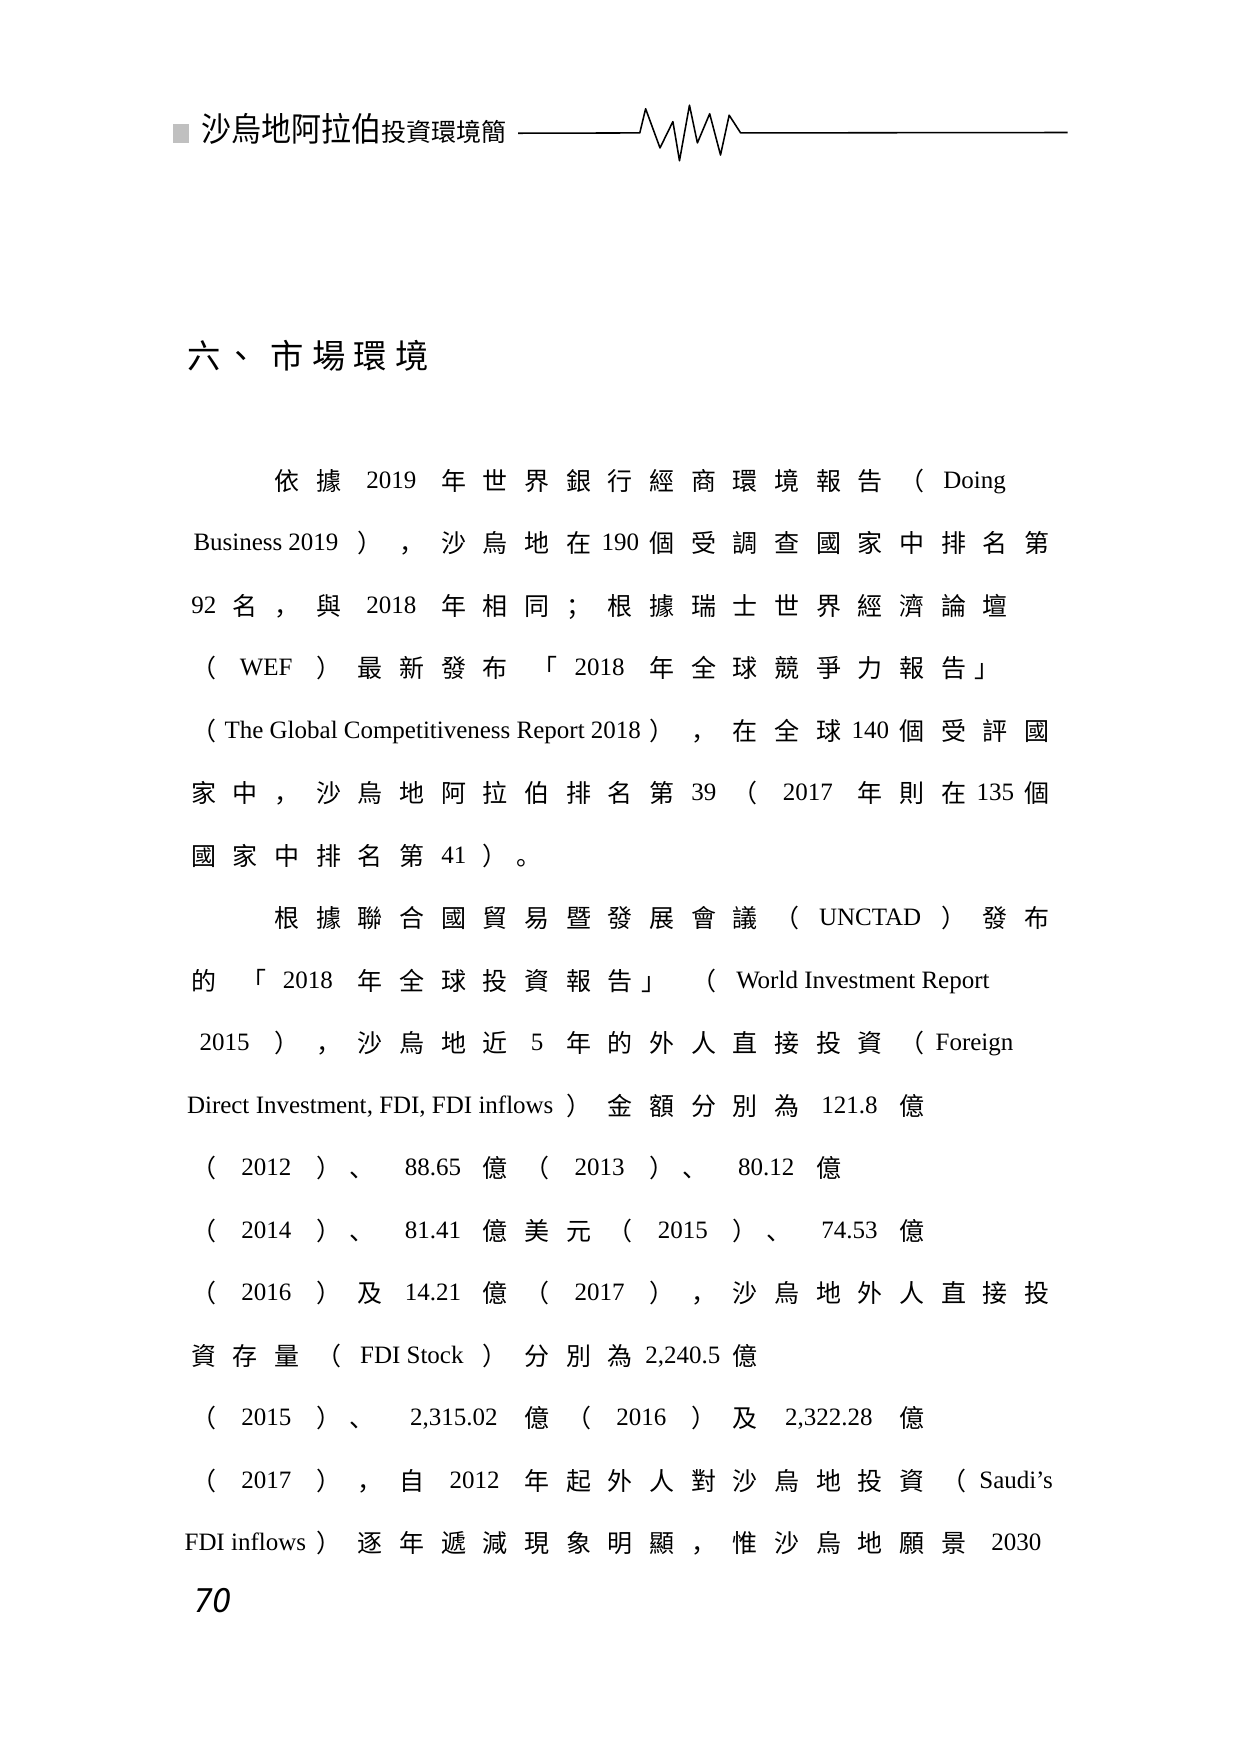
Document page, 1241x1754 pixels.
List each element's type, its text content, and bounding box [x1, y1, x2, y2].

text 依據2019年世界銀行經商環境報告（Doing Business 2019），沙烏地在190個受調查國家中排名第92名，與2018年相同；根據瑞士世界經濟論壇（WEF）最新發布「2018年全球競爭力報告」（The Global Competitiveness Report 2018），在全球140個受評國家中，沙烏地阿拉伯排名第39（2017年則在135個國家中排名第41）。 [183, 438, 1058, 875]
text 根據聯合國貿易暨發展會議（UNCTAD）發布的「2018年全球投資報告」（World Investment Report 2015），沙烏地近5年的外人直接投資（Foreign Direct Investment, FDI, FDI inflows）金額分別為121.8億（2012）、88.65億（2013）、80.12億（2014）、81.41億美元（2015）、74.53億（2016）及14.21億（2017），沙烏地外人直接投資存量（FDI Stock）分別為2,240.5億（2015）、2,315.02億（2016）及2,322.28億（2017），自2012年起外人對沙烏地投資（Saudi’s FDI inflows）逐年遞減現象明顯，惟沙烏地願景2030 [183, 875, 1058, 1563]
text 六、市場環境 [183, 313, 1058, 375]
